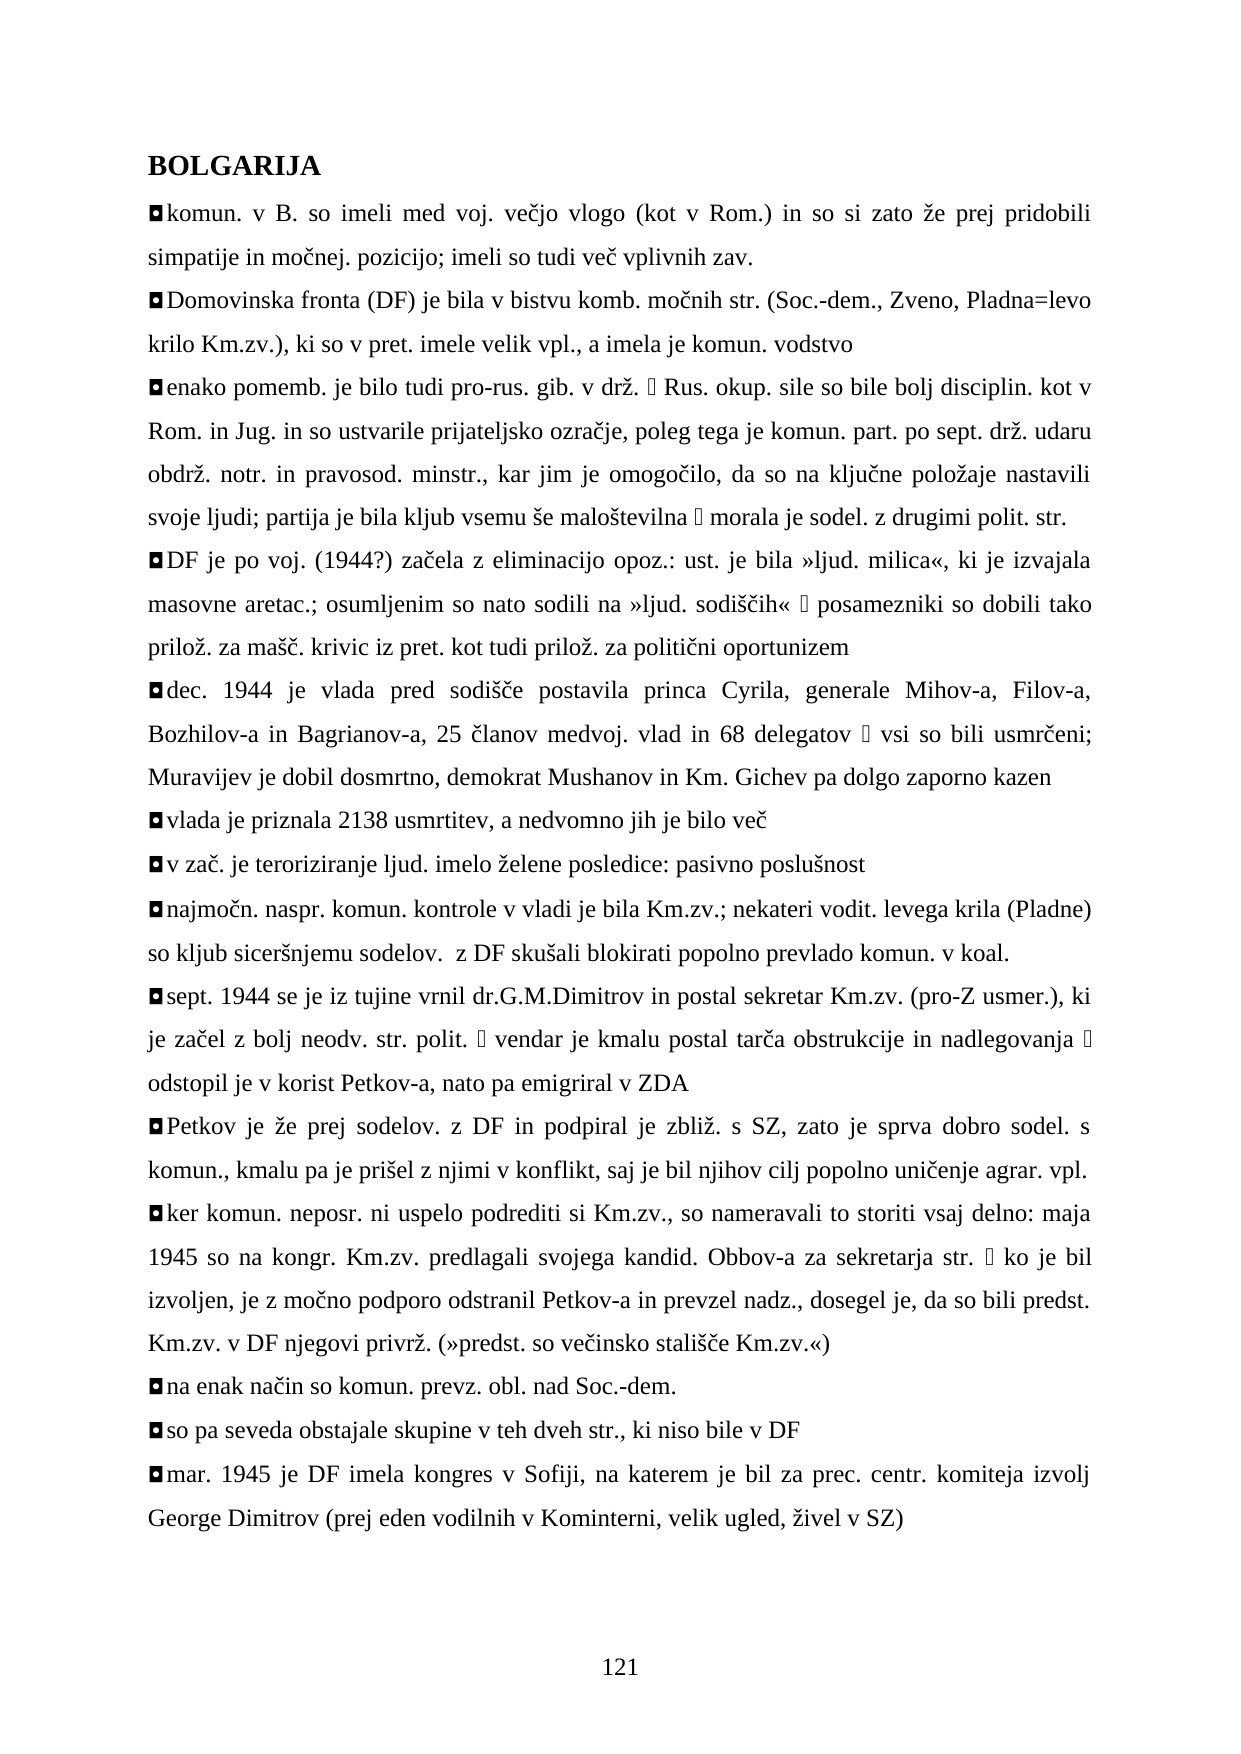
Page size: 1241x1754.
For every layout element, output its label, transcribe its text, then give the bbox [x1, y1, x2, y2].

list sept. 1944 se je iz tujine vrnil dr.G.M.Dimitrov in postal sekretar Km.zv. (pro-Z usmer.), ki je začel z bolj neodv. str. polit.  vendar je kmalu postal tarča obstrukcije in nadlegovanja  odstopil je v korist Petkov-a, nato pa emigriral v ZDA [148, 981, 1092, 1096]
list dec. 1944 je vlada pred sodišče postavila princa Cyrila, generale Mihov-a, Filov-a, Bozhilov-a in Bagrianov-a, 25 članov medvoj. vlad in 68 delegatov  vsi so bili usmrčeni; Muravijev je dobil dosmrtno, demokrat Mushanov in Km. Gichev pa dolgo zaporno kazen [148, 675, 1092, 791]
text BOLGARIJA [148, 148, 1092, 181]
list DF je po voj. (1944?) začela z eliminacijo opoz.: ust. je bila »ljud. milica«, ki je izvajala masovne aretac.; osumljenim so nato sodili na »ljud. sodiščih«  posamezniki so dobili tako prilož. za mašč. krivic iz pret. kot tudi prilož. za politični oportunizem [148, 545, 1092, 661]
list najmočn. naspr. komun. kontrole v vladi je bila Km.zv.; nekateri vodit. levega krila (Pladne) so kljub siceršnjemu sodelov. z DF skušali blokirati popolno prevlado komun. v koal. [148, 894, 1092, 966]
list na enak način so komun. prevz. obl. nad Soc.-dem. [148, 1371, 1092, 1401]
list Domovinska fronta (DF) je bila v bistvu komb. močnih str. (Soc.-dem., Zveno, Pladna=levo krilo Km.zv.), ki so v pret. imele velik vpl., a imela je komun. vodstvo [148, 285, 1092, 358]
list v zač. je teroriziranje ljud. imelo želene posledice: pasivno poslušnost [148, 849, 1092, 879]
list so pa seveda obstajale skupine v teh dveh str., ki niso bile v DF [148, 1415, 1092, 1445]
list komun. v B. so imeli med voj. večjo vlogo (kot v Rom.) in so si zato že prej pridobili simpatije in močnej. pozicijo; imeli so tudi več vplivnih zav. [148, 198, 1092, 271]
list enako pomemb. je bilo tudi pro-rus. gib. v drž.  Rus. okup. sile so bile bolj disciplin. kot v Rom. in Jug. in so ustvarile prijateljsko ozračje, poleg tega je komun. part. po sept. drž. udaru obdrž. notr. in pravosod. minstr., kar jim je omogočilo, da so na ključne položaje nastavili svoje ljudi; partija je bila kljub vsemu še maloštevilna  morala je sodel. z drugimi polit. str. [148, 372, 1092, 531]
list ker komun. neposr. ni uspelo podrediti si Km.zv., so nameravali to storiti vsaj delno: maja 1945 so na kongr. Km.zv. predlagali svojega kandid. Obbov-a za sekretarja str.  ko je bil izvoljen, je z močno podporo odstranil Petkov-a in prevzel nadz., dosegel je, da so bili predst. Km.zv. v DF njegovi privrž. (»predst. so večinsko stališče Km.zv.«) [148, 1198, 1092, 1357]
list Petkov je že prej sodelov. z DF in podpiral je zbliž. s SZ, zato je sprva dobro sodel. s komun., kmalu pa je prišel z njimi v konflikt, saj je bil njihov cilj popolno uničenje agrar. vpl. [148, 1111, 1092, 1183]
list mar. 1945 je DF imela kongres v Sofiji, na katerem je bil za prec. centr. komiteja izvolj George Dimitrov (prej eden vodilnih v Kominterni, velik ugled, živel v SZ) [148, 1459, 1092, 1532]
list vlada je priznala 2138 usmrtitev, a nedvomno jih je bilo več [148, 805, 1092, 835]
